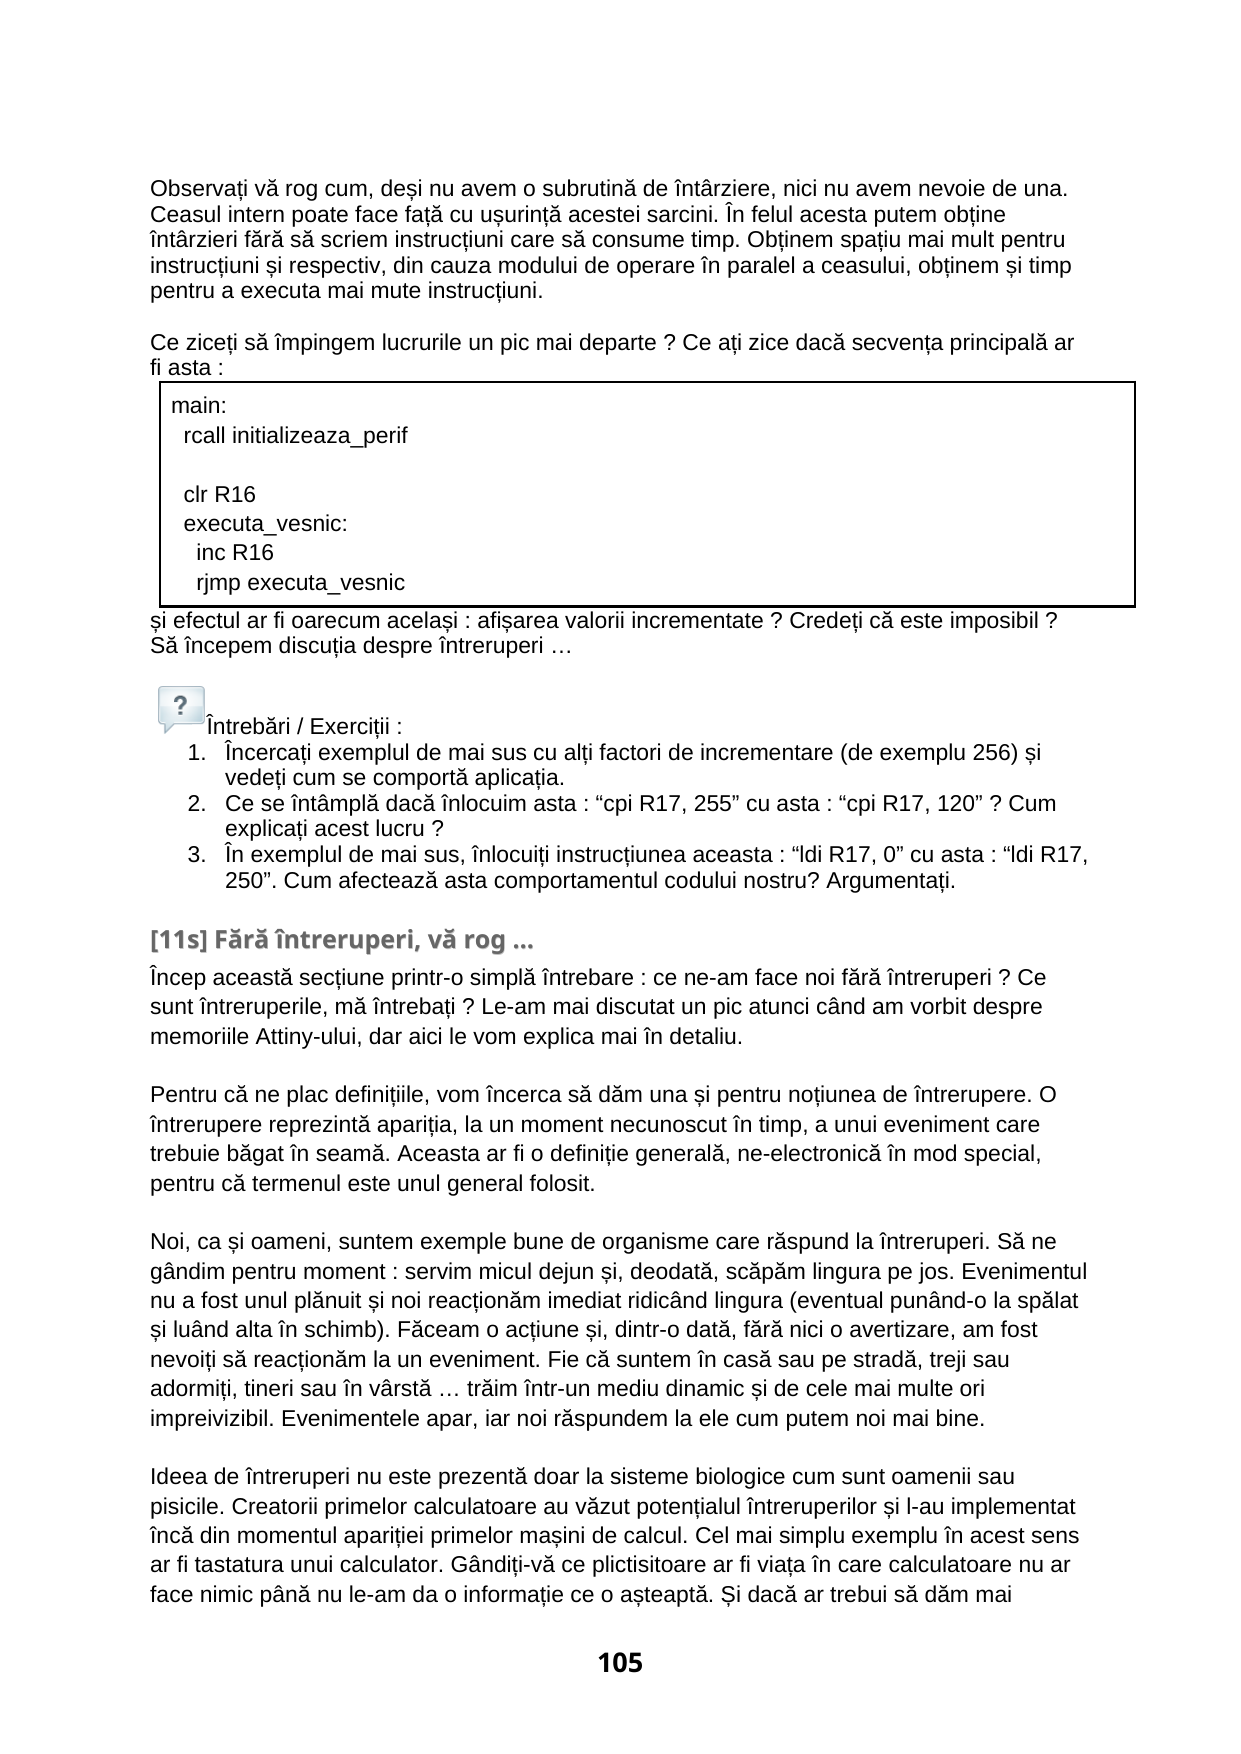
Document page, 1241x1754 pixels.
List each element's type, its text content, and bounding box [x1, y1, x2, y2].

list În exemplul de mai sus, înlocuiți instrucțiunea aceasta : “ldi R17, 0” cu asta : “ldi R17, 250”. Cum afectează asta comportamentul codului nostru? Argumentați. [187, 842, 1090, 893]
text Pentru că ne plac definițiile, vom încerca să dăm una și pentru noțiunea de întrerupere. O întrerupere reprezintă apariția, la un moment necunoscut în timp, a unui eveniment care trebuie băgat în seamă. Aceasta ar fi o definiție generală, ne-electronică în mod special, pentru că termenul este unul general folosit. [150, 1082, 1090, 1196]
list Ce se întâmplă dacă înlocuim asta : “cpi R17, 255” cu asta : “cpi R17, 120” ? Cum explicați acest lucru ? [187, 791, 1090, 842]
text Întrebări / Exerciții : [150, 710, 1090, 739]
table_header main: rcall initializeaza_perif clr R16 executa_vesnic: inc R16 rjmp executa_vesnic [161, 383, 1134, 605]
text Observați vă rog cum, deși nu avem o subrutină de întârziere, nici nu avem nevoie de una. Ceasul intern poate face față cu ușurință acestei sarcini. În felul acesta putem obține întârzieri fără să scriem instrucțiuni care să consume timp. Obținem spațiu mai mult pentru instrucțiuni și respectiv, din cauza modului de operare în paralel a ceasului, obținem și timp pentru a executa mai mute instrucțiuni. [150, 176, 1090, 304]
list Încercați exemplul de mai sus cu alți factori de incrementare (de exemplu 256) și vedeți cum se comportă aplicația. [187, 739, 1090, 791]
text Noi, ca și oameni, suntem exemple bune de organisme care răspund la întreruperi. Să ne gândim pentru moment : servim micul dejun și, deodată, scăpăm lingura pe jos. Evenimentul nu a fost unul plănuit și noi reacționăm imediat ridicând lingura (eventual punând-o la spălat și luând alta în schimb). Făceam o acțiune și, dintr-o dată, fără nici o avertizare, am fost nevoiți să reacționăm la un eveniment. Fie că suntem în casă sau pe stradă, treji sau adormiți, tineri sau în vârstă … trăim într-un mediu dinamic și de cele mai multe ori impreivizibil. Evenimentele apar, iar noi răspundem la ele cum putem noi mai bine. [150, 1229, 1090, 1431]
text și efectul ar fi oarecum același : afișarea valorii incrementate ? Credeți că este imposibil ? Să începem discuția despre întreruperi … [150, 607, 1090, 659]
text Ce ziceți să împingem lucrurile un pic mai departe ? Ce ați zice dacă secvența principală ar fi asta : [150, 329, 1090, 381]
text Ideea de întreruperi nu este prezentă doar la sisteme biologice cum sunt oamenii sau pisicile. Creatorii primelor calculatoare au văzut potențialul întreruperilor și l-au implementat încă din momentul apariției primelor mașini de calcul. Cel mai simplu exemplu în acest sens ar fi tastatura unui calculator. Gândiți-vă ce plictisitoare ar fi viața în care calculatoare nu ar face nimic până nu le-am da o informație ce o așteaptă. Și dacă ar trebui să dăm mai [150, 1464, 1090, 1607]
text Încep această secțiune printr-o simplă întrebare : ce ne-am face noi fără întreruperi ? Ce sunt întreruperile, mă întrebați ? Le-am mai discutat un pic atunci când am vorbit despre memoriile Attiny-ului, dar aici le vom explica mai în detaliu. [150, 964, 1090, 1049]
subtitle [11s] Fără întreruperi, vă rog … [150, 922, 1090, 956]
picture [156, 684, 207, 735]
